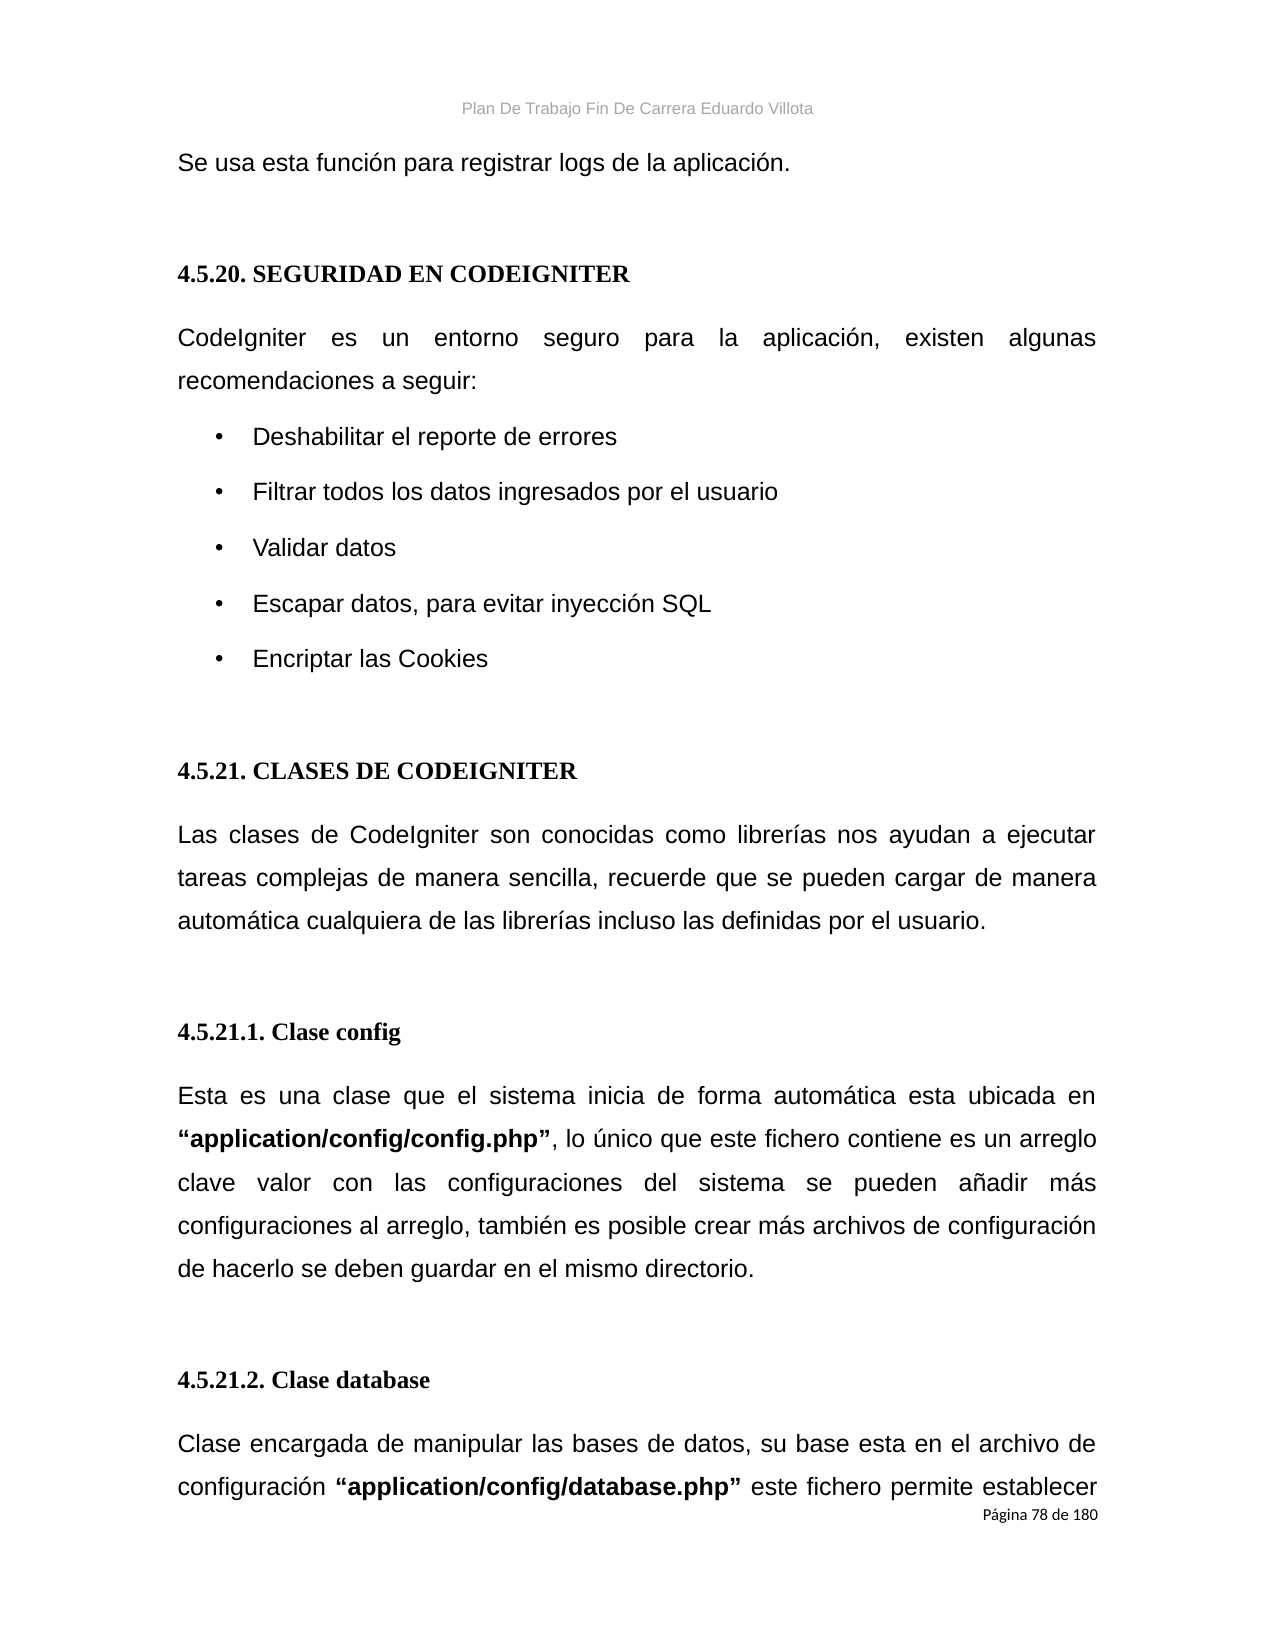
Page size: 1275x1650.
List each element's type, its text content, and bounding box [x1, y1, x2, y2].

text Esta es una clase que el sistema inicia de forma automática esta ubicada en “application/config/config.php”, lo único que este fichero contiene es un arreglo clave valor con las configuraciones del sistema se pueden añadir más configuraciones al arreglo, también es posible crear más archivos de configuración de hacerlo se deben guardar en el mismo directorio. [177, 1081, 1098, 1282]
text 4.5.21.2. Clase database [177, 1365, 1098, 1394]
list Deshabilitar el reporte de errores [215, 422, 1098, 450]
text 4.5.21. CLASES DE CODEIGNITER [177, 756, 1098, 784]
list Encriptar las Cookies [215, 644, 1098, 673]
text CodeIgniter es un entorno seguro para la aplicación, existen algunas recomendaciones a seguir: [177, 323, 1098, 395]
list Escapar datos, para evitar inyección SQL [215, 589, 1098, 618]
text 4.5.21.1. Clase config [177, 1017, 1098, 1046]
list Validar datos [215, 533, 1098, 562]
text 4.5.20. SEGURIDAD EN CODEIGNITER [177, 259, 1098, 288]
text Clase encargada de manipular las bases de datos, su base esta en el archivo de configuración “application/config/database.php” este fichero permite establecer [177, 1429, 1098, 1501]
list Filtrar todos los datos ingresados por el usuario [215, 477, 1098, 506]
text Las clases de CodeIgniter son conocidas como librerías nos ayudan a ejecutar tareas complejas de manera sencilla, recuerde que se pueden cargar de manera automática cualquiera de las librerías incluso las definidas por el usuario. [177, 820, 1098, 935]
text Se usa esta función para registrar logs de la aplicación. [177, 148, 1098, 176]
